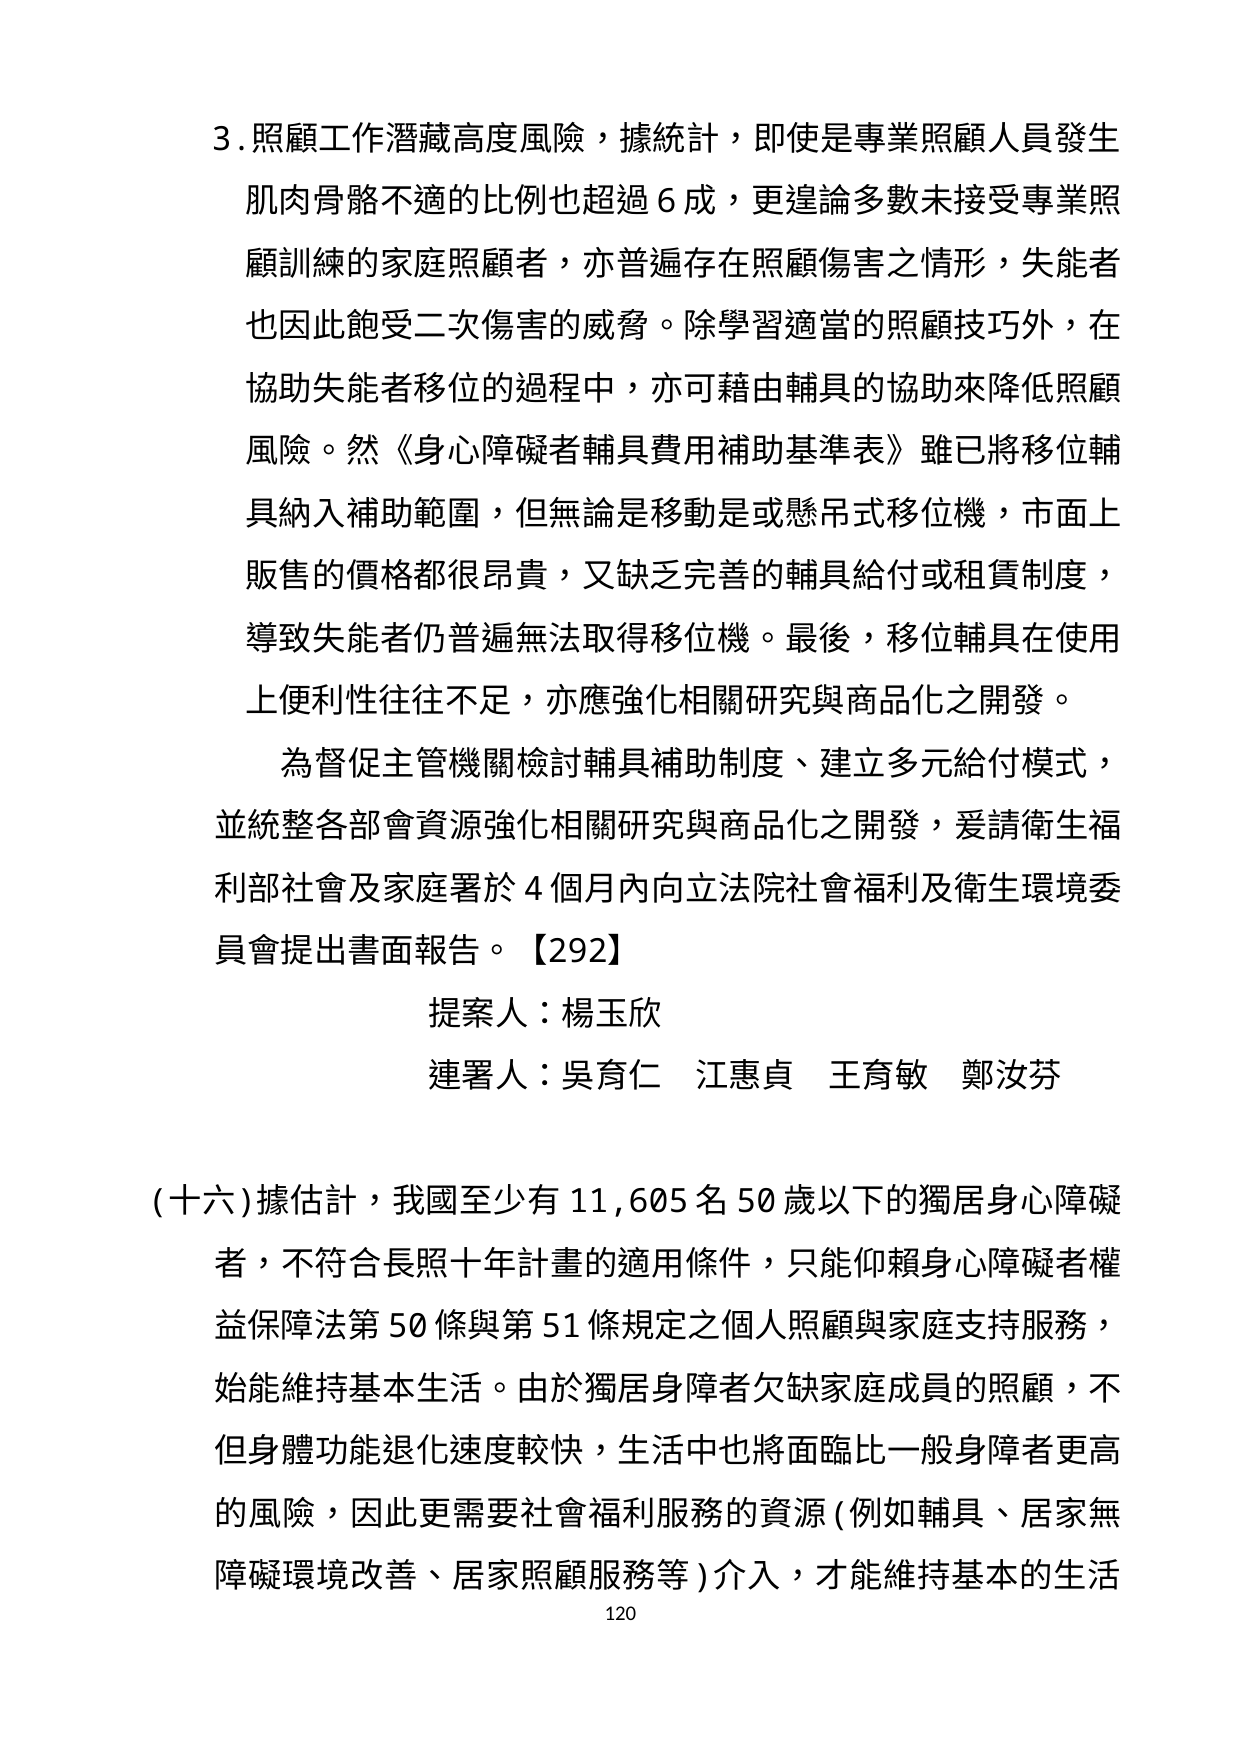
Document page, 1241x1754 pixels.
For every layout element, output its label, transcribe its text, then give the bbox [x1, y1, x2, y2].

text 為督促主管機關檢討輔具補助制度、建立多元給付模式，並統整各部會資源強化相關研究與商品化之開發，爰請衛生福利部社會及家庭署於4個月內向立法院社會福利及衛生環境委員會提出書面報告。【292】 [214, 719, 1122, 969]
text (十六)據估計，我國至少有11,605名50歲以下的獨居身心障礙者，不符合長照十年計畫的適用條件，只能仰賴身心障礙者權益保障法第50條與第51條規定之個人照顧與家庭支持服務，始能維持基本生活。由於獨居身障者欠缺家庭成員的照顧，不但身體功能退化速度較快，生活中也將面臨比一般身障者更高的風險，因此更需要社會福利服務的資源(例如輔具、居家無障礙環境改善、居家照顧服務等)介入，才能維持基本的生活 [148, 1157, 1122, 1594]
text 提案人：楊玉欣 [151, 969, 1121, 1032]
text 3.照顧工作潛藏高度風險，據統計，即使是專業照顧人員發生肌肉骨骼不適的比例也超過6成，更遑論多數未接受專業照顧訓練的家庭照顧者，亦普遍存在照顧傷害之情形，失能者也因此飽受二次傷害的威脅。除學習適當的照顧技巧外，在協助失能者移位的過程中，亦可藉由輔具的協助來降低照顧風險。然《身心障礙者輔具費用補助基準表》雖已將移位輔具納入補助範圍，但無論是移動是或懸吊式移位機，市面上販售的價格都很昂貴，又缺乏完善的輔具給付或租賃制度，導致失能者仍普遍無法取得移位機。最後，移位輔具在使用上便利性往往不足，亦應強化相關研究與商品化之開發。 [211, 94, 1122, 719]
text 連署人：吳育仁 江惠貞 王育敏 鄭汝芬 [118, 1032, 1122, 1094]
